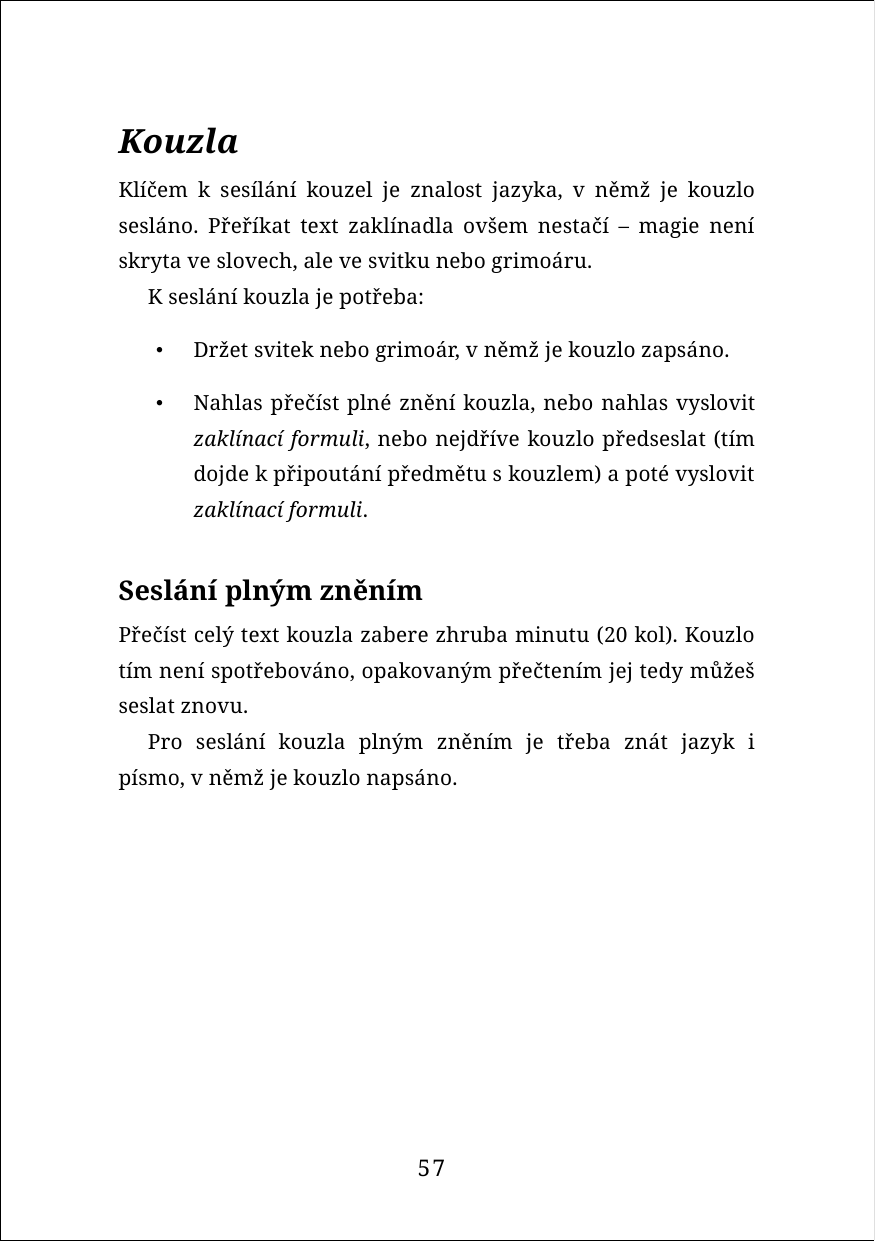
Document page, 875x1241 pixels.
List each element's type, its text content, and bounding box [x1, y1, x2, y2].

text Přečíst celý text kouzla zabere zhruba minutu (20 kol). Kouzlo tím není spotřebováno, opakovaným přečtením jej tedy můžeš seslat znovu. Pro seslání kouzla plným zněním je třeba znát jazyk i písmo, v němž je kouzlo napsáno. [118, 621, 756, 791]
list Držet svitek nebo grimoár, v němž je kouzlo zapsáno. [156, 335, 756, 364]
subtitle Seslání plným zněním [118, 572, 756, 609]
list Nahlas přečíst plné znění kouzla, nebo nahlas vyslovit zaklínací formuli, nebo nejdříve kouzlo předseslat (tím dojde k připoutání předmětu s kouzlem) a poté vyslovit zaklínací formuli. [156, 388, 756, 523]
subtitle Kouzla [118, 118, 756, 164]
text Klíčem k sesílání kouzel je znalost jazyka, v němž je kouzlo sesláno. Přeříkat text zaklínadla ovšem nestačí – magie není skryta ve slovech, ale ve svitku nebo grimoáru. K seslání kouzla je potřeba: [118, 175, 756, 310]
